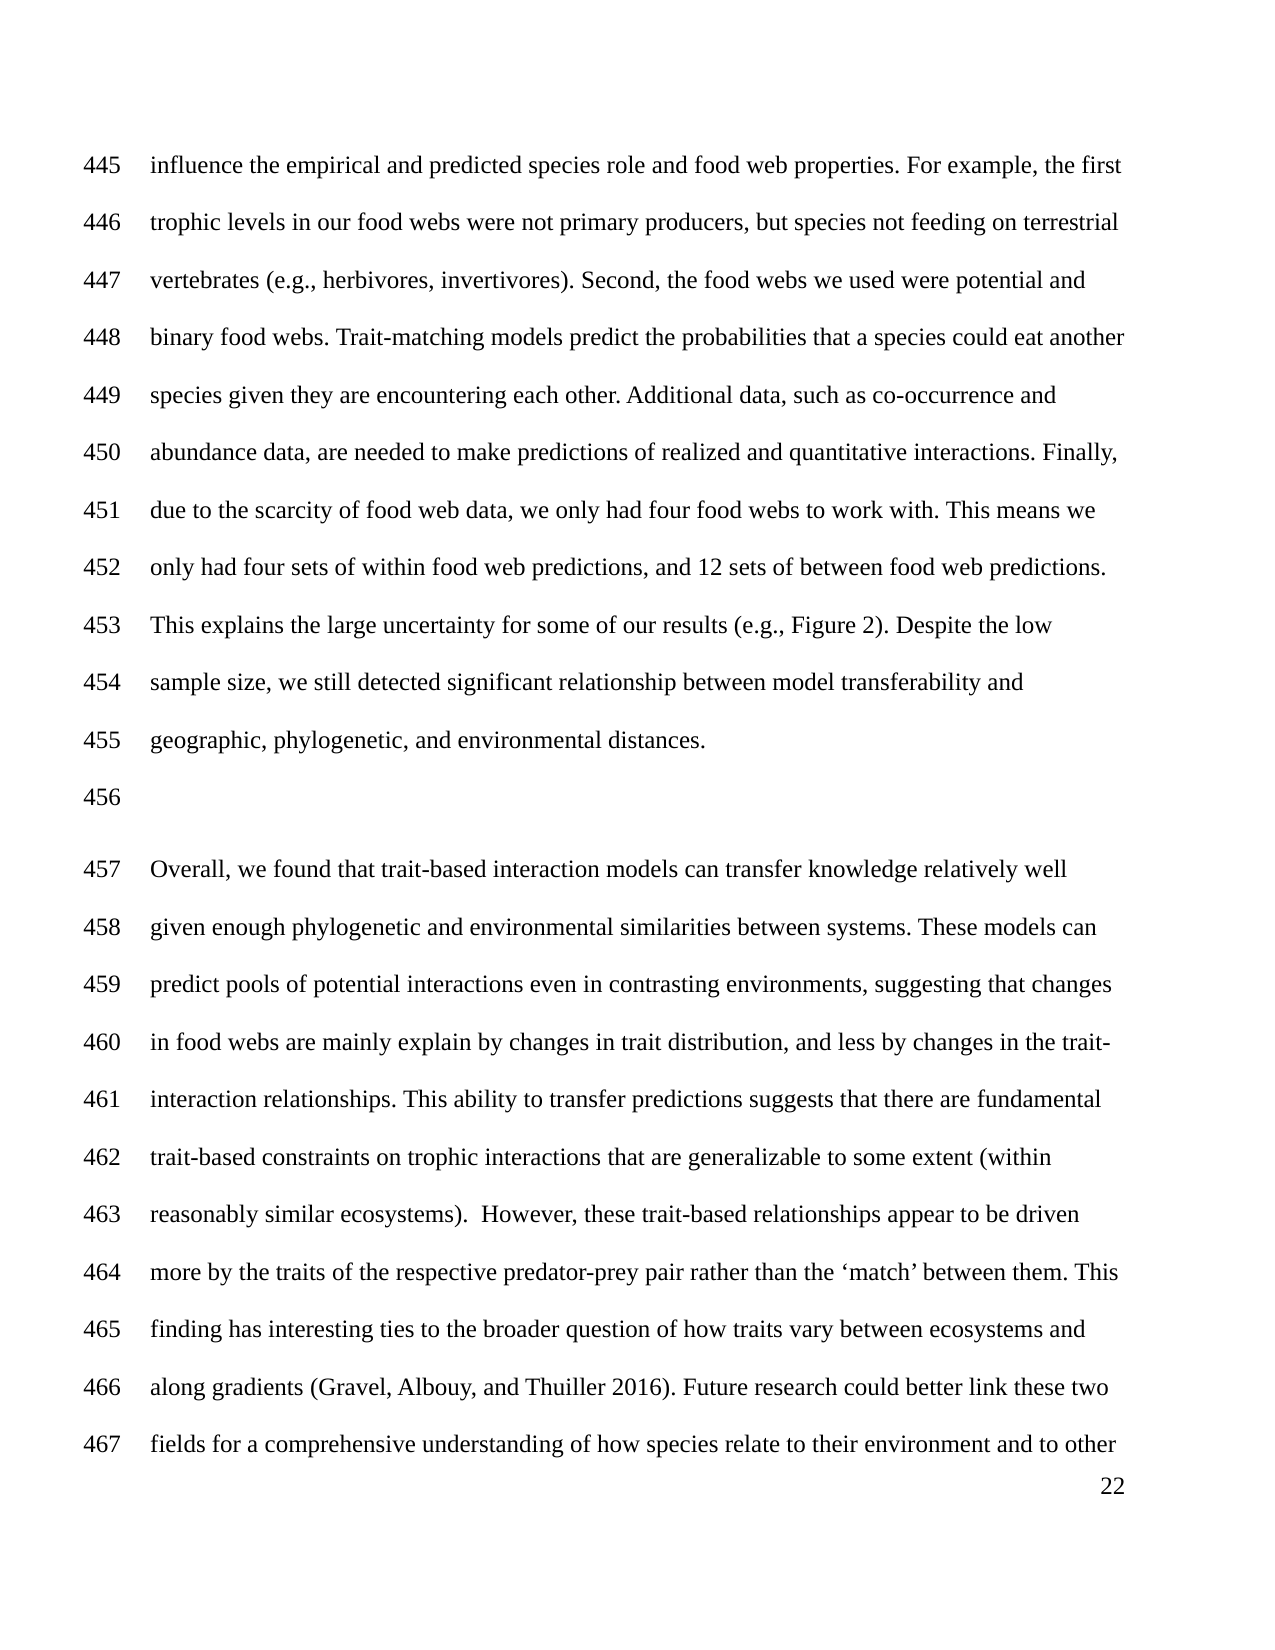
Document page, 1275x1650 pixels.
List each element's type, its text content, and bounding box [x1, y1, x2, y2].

text influence the empirical and predicted species role and food web properties. For example, the first trophic levels in our food webs were not primary producers, but species not feeding on terrestrial vertebrates (e.g., herbivores, invertivores). Second, the food webs we used were potential and binary food webs. Trait-matching models predict the probabilities that a species could eat another species given they are encountering each other. Additional data, such as co-occurrence and abundance data, are needed to make predictions of realized and quantitative interactions. Finally, due to the scarcity of food web data, we only had four food webs to work with. This means we only had four sets of within food web predictions, and 12 sets of between food web predictions. This explains the large uncertainty for some of our results (e.g., Figure 2). Despite the low sample size, we still detected significant relationship between model transferability and geographic, phylogenetic, and environmental distances. [150, 150, 1125, 754]
text Overall, we found that trait-based interaction models can transfer knowledge relatively well given enough phylogenetic and environmental similarities between systems. These models can predict pools of potential interactions even in contrasting environments, suggesting that changes in food webs are mainly explain by changes in trait distribution, and less by changes in the trait-interaction relationships. This ability to transfer predictions suggests that there are fundamental trait-based constraints on trophic interactions that are generalizable to some extent (within reasonably similar ecosystems). However, these trait-based relationships appear to be driven more by the traits of the respective predator-prey pair rather than the ‘match’ between them. This finding has interesting ties to the broader question of how traits vary between ecosystems and along gradients (Gravel, Albouy, and Thuiller 2016). Future research could better link these two fields for a comprehensive understanding of how species relate to their environment and to other [150, 854, 1125, 1458]
